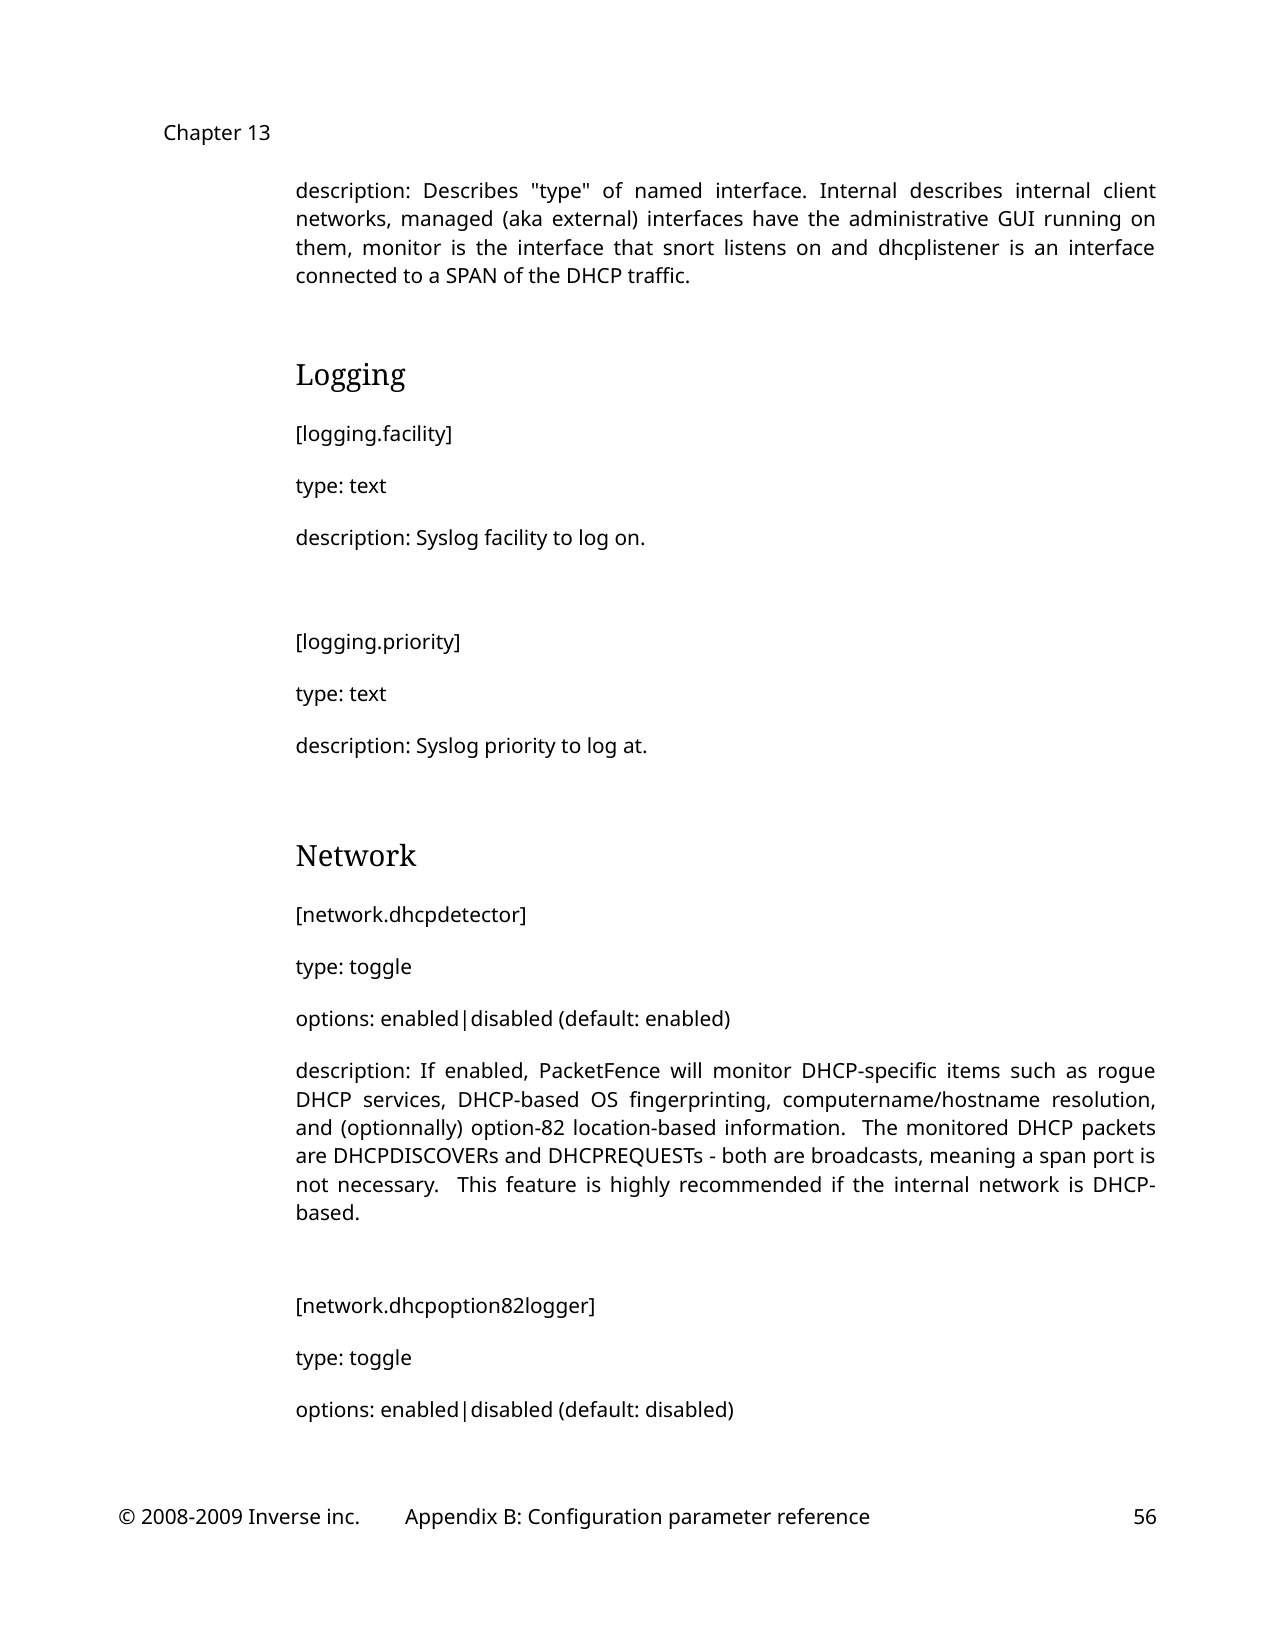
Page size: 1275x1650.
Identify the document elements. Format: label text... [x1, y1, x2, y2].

text description: If enabled, PacketFence will monitor DHCP-specific items such as rogue DHCP services, DHCP-based OS fingerprinting, computername/hostname resolution, and (optionnally) option-82 location-based information. The monitored DHCP packets are DHCPDISCOVERs and DHCPREQUESTs - both are broadcasts, meaning a span port is not necessary. This feature is highly recommended if the internal network is DHCP-based. [295, 1056, 1157, 1227]
text type: toggle [295, 1343, 1157, 1372]
text description: Syslog priority to log at. [295, 731, 1157, 760]
text description: Describes "type" of named interface. Internal describes internal client networks, managed (aka external) interfaces have the administrative GUI running on them, monitor is the interface that snort listens on and dhcplistener is an interface connected to a SPAN of the DHCP traffic. [295, 176, 1157, 290]
text options: enabled|disabled (default: disabled) [295, 1396, 1157, 1424]
text type: toggle [295, 952, 1157, 981]
subtitle Network [295, 836, 1157, 875]
text [logging.facility] [295, 419, 1157, 447]
text type: text [295, 679, 1157, 708]
subtitle Logging [295, 354, 1157, 394]
text [logging.priority] [295, 627, 1157, 656]
text [network.dhcpdetector] [295, 900, 1157, 928]
text options: enabled|disabled (default: enabled) [295, 1004, 1157, 1033]
text description: Syslog facility to log on. [295, 523, 1157, 551]
text type: text [295, 471, 1157, 499]
text [network.dhcpoption82logger] [295, 1291, 1157, 1320]
